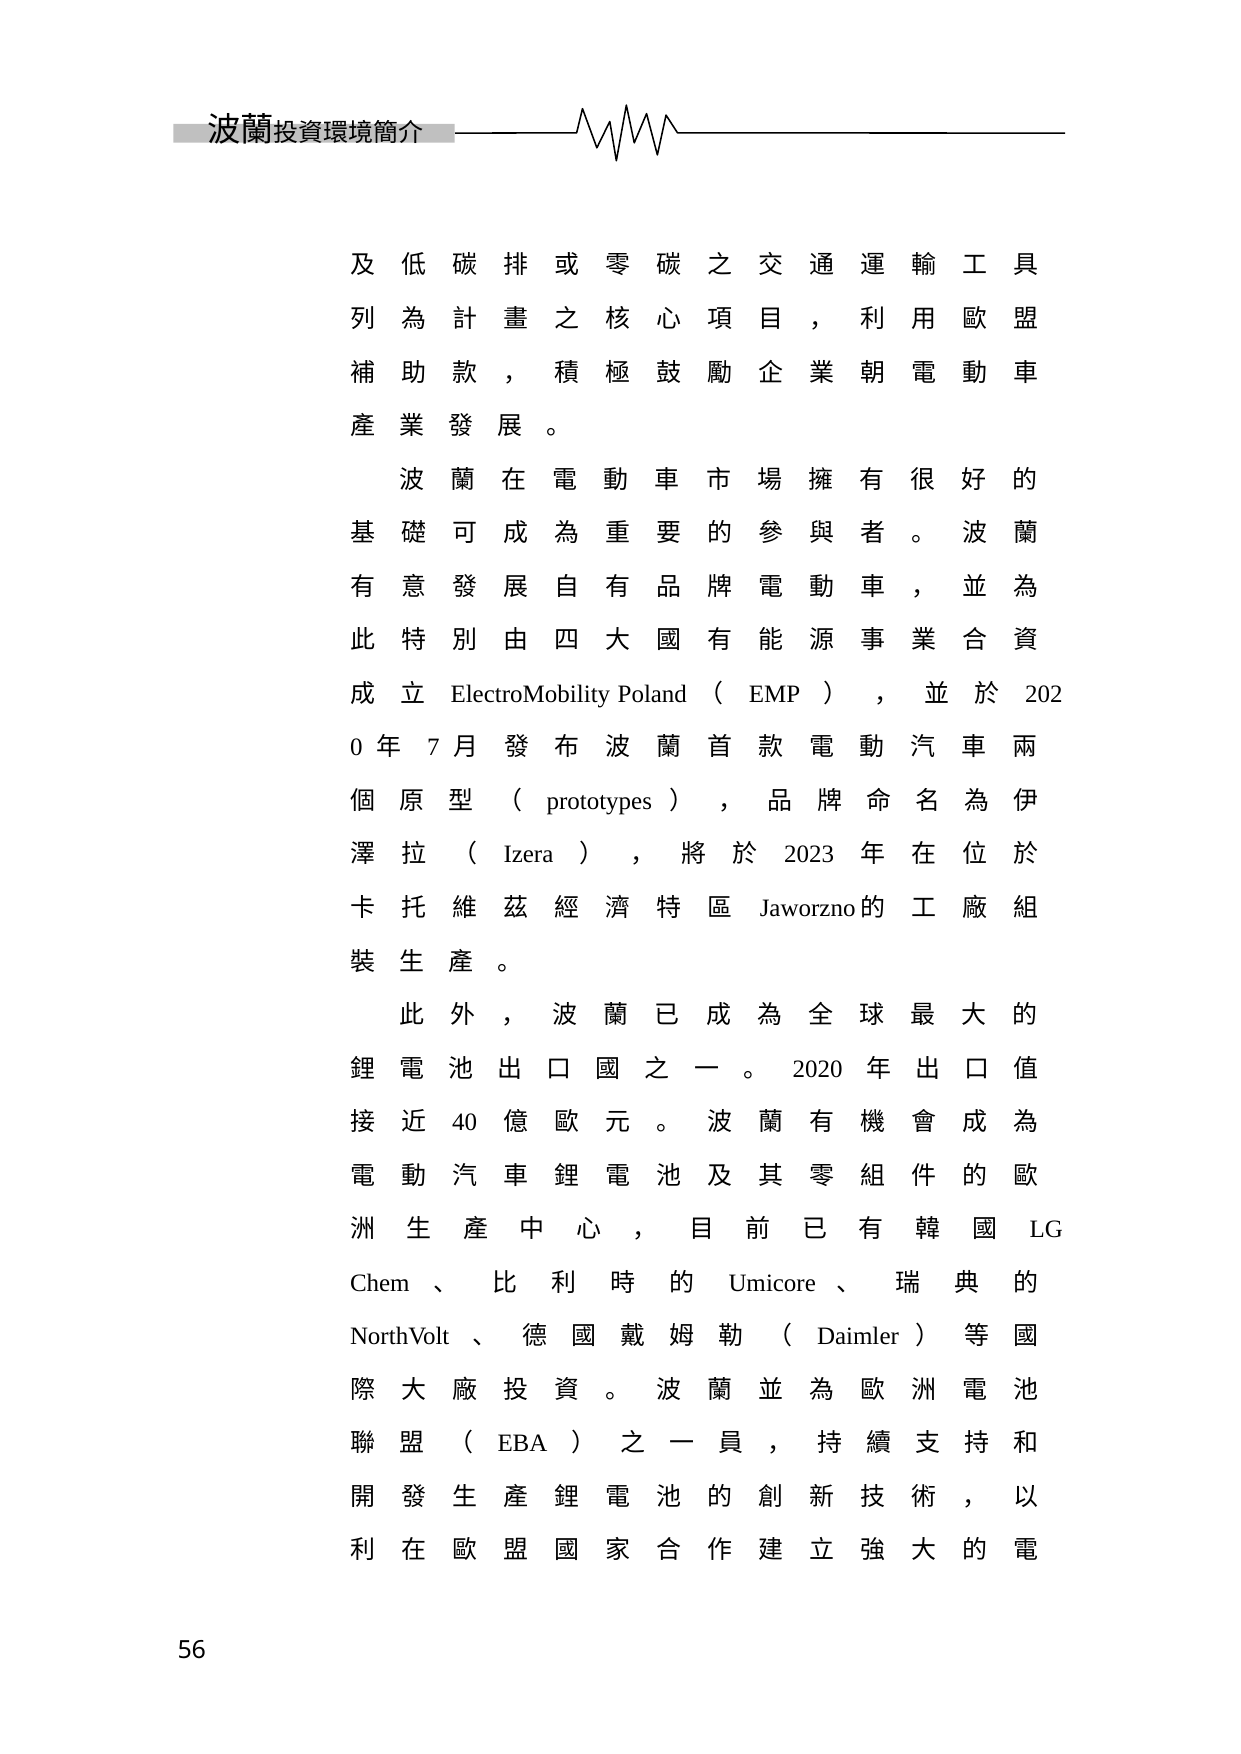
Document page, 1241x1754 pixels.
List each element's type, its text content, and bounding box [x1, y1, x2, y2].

text 及低碳排或零碳之交通運輸工具列為計畫之核心項目，利用歐盟補助款，積極鼓勵企業朝電動車產業發展。 [325, 236, 1063, 450]
text 此外，波蘭已成為全球最大的鋰電池出口國之一。2020年出口值接近40億歐元。波蘭有機會成為電動汽車鋰電池及其零組件的歐洲生產中心，目前已有韓國LG Chem、比利時的Umicore、瑞典的NorthVolt、德國戴姆勒（Daimler）等國際大廠投資。波蘭並為歐洲電池聯盟（EBA）之一員，持續支持和開發生產鋰電池的創新技術，以利在歐盟國家合作建立強大的電 [325, 986, 1063, 1575]
text 波蘭在電動車市場擁有很好的基礎可成為重要的參與者。波蘭有意發展自有品牌電動車，並為此特別由四大國有能源事業合資成立ElectroMobility Poland（EMP），並於2020年7月發布波蘭首款電動汽車兩個原型（prototypes），品牌命名為伊澤拉（Izera），將於2023年在位於卡托維茲經濟特區Jaworzno的工廠組裝生產。 [325, 450, 1063, 986]
